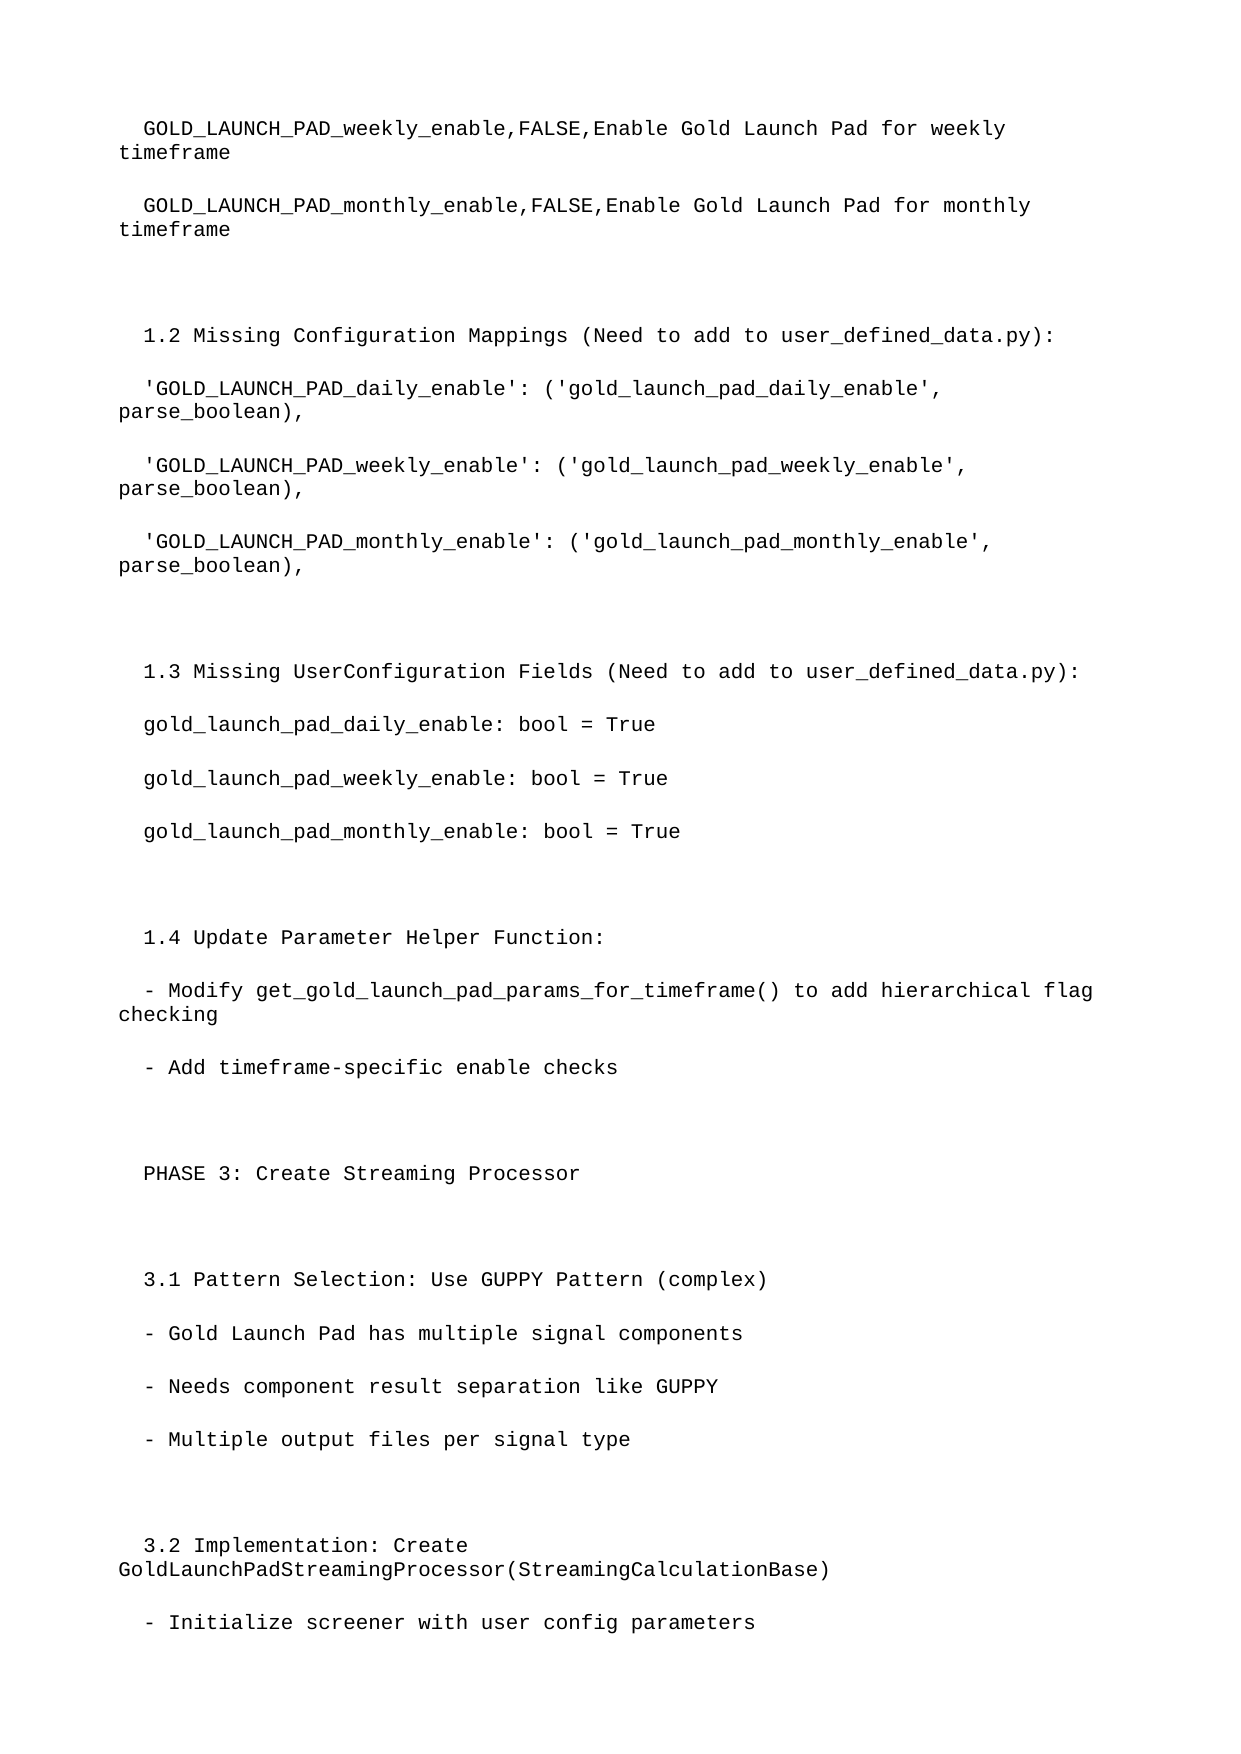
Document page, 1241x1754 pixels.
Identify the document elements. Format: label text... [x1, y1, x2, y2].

text 'GOLD_LAUNCH_PAD_daily_enable': ('gold_launch_pad_daily_enable', parse_boolean), [118, 378, 1122, 425]
text - Initialize screener with user config parameters [118, 1612, 1122, 1635]
text gold_launch_pad_daily_enable: bool = True [118, 714, 1122, 738]
text GOLD_LAUNCH_PAD_weekly_enable,FALSE,Enable Gold Launch Pad for weekly timeframe [118, 118, 1122, 165]
text GOLD_LAUNCH_PAD_monthly_enable,FALSE,Enable Gold Launch Pad for monthly timeframe [118, 195, 1122, 242]
text 3.2 Implementation: Create GoldLaunchPadStreamingProcessor(StreamingCalculationBase) [118, 1535, 1122, 1582]
text 1.4 Update Parameter Helper Function: [118, 927, 1122, 951]
text gold_launch_pad_monthly_enable: bool = True [118, 821, 1122, 844]
text gold_launch_pad_weekly_enable: bool = True [118, 768, 1122, 791]
text - Multiple output files per signal type [118, 1429, 1122, 1452]
text 'GOLD_LAUNCH_PAD_weekly_enable': ('gold_launch_pad_weekly_enable', parse_boolean), [118, 455, 1122, 502]
text - Gold Launch Pad has multiple signal components [118, 1322, 1122, 1346]
text - Add timeframe-specific enable checks [118, 1057, 1122, 1081]
text 1.2 Missing Configuration Mappings (Need to add to user_defined_data.py): [118, 325, 1122, 348]
text - Needs component result separation like GUPPY [118, 1376, 1122, 1399]
text 3.1 Pattern Selection: Use GUPPY Pattern (complex) [118, 1269, 1122, 1293]
text PHASE 3: Create Streaming Processor [118, 1163, 1122, 1187]
text 'GOLD_LAUNCH_PAD_monthly_enable': ('gold_launch_pad_monthly_enable', parse_boolean), [118, 531, 1122, 579]
text - Modify get_gold_launch_pad_params_for_timeframe() to add hierarchical flag checking [118, 980, 1122, 1027]
text 1.3 Missing UserConfiguration Fields (Need to add to user_defined_data.py): [118, 661, 1122, 685]
